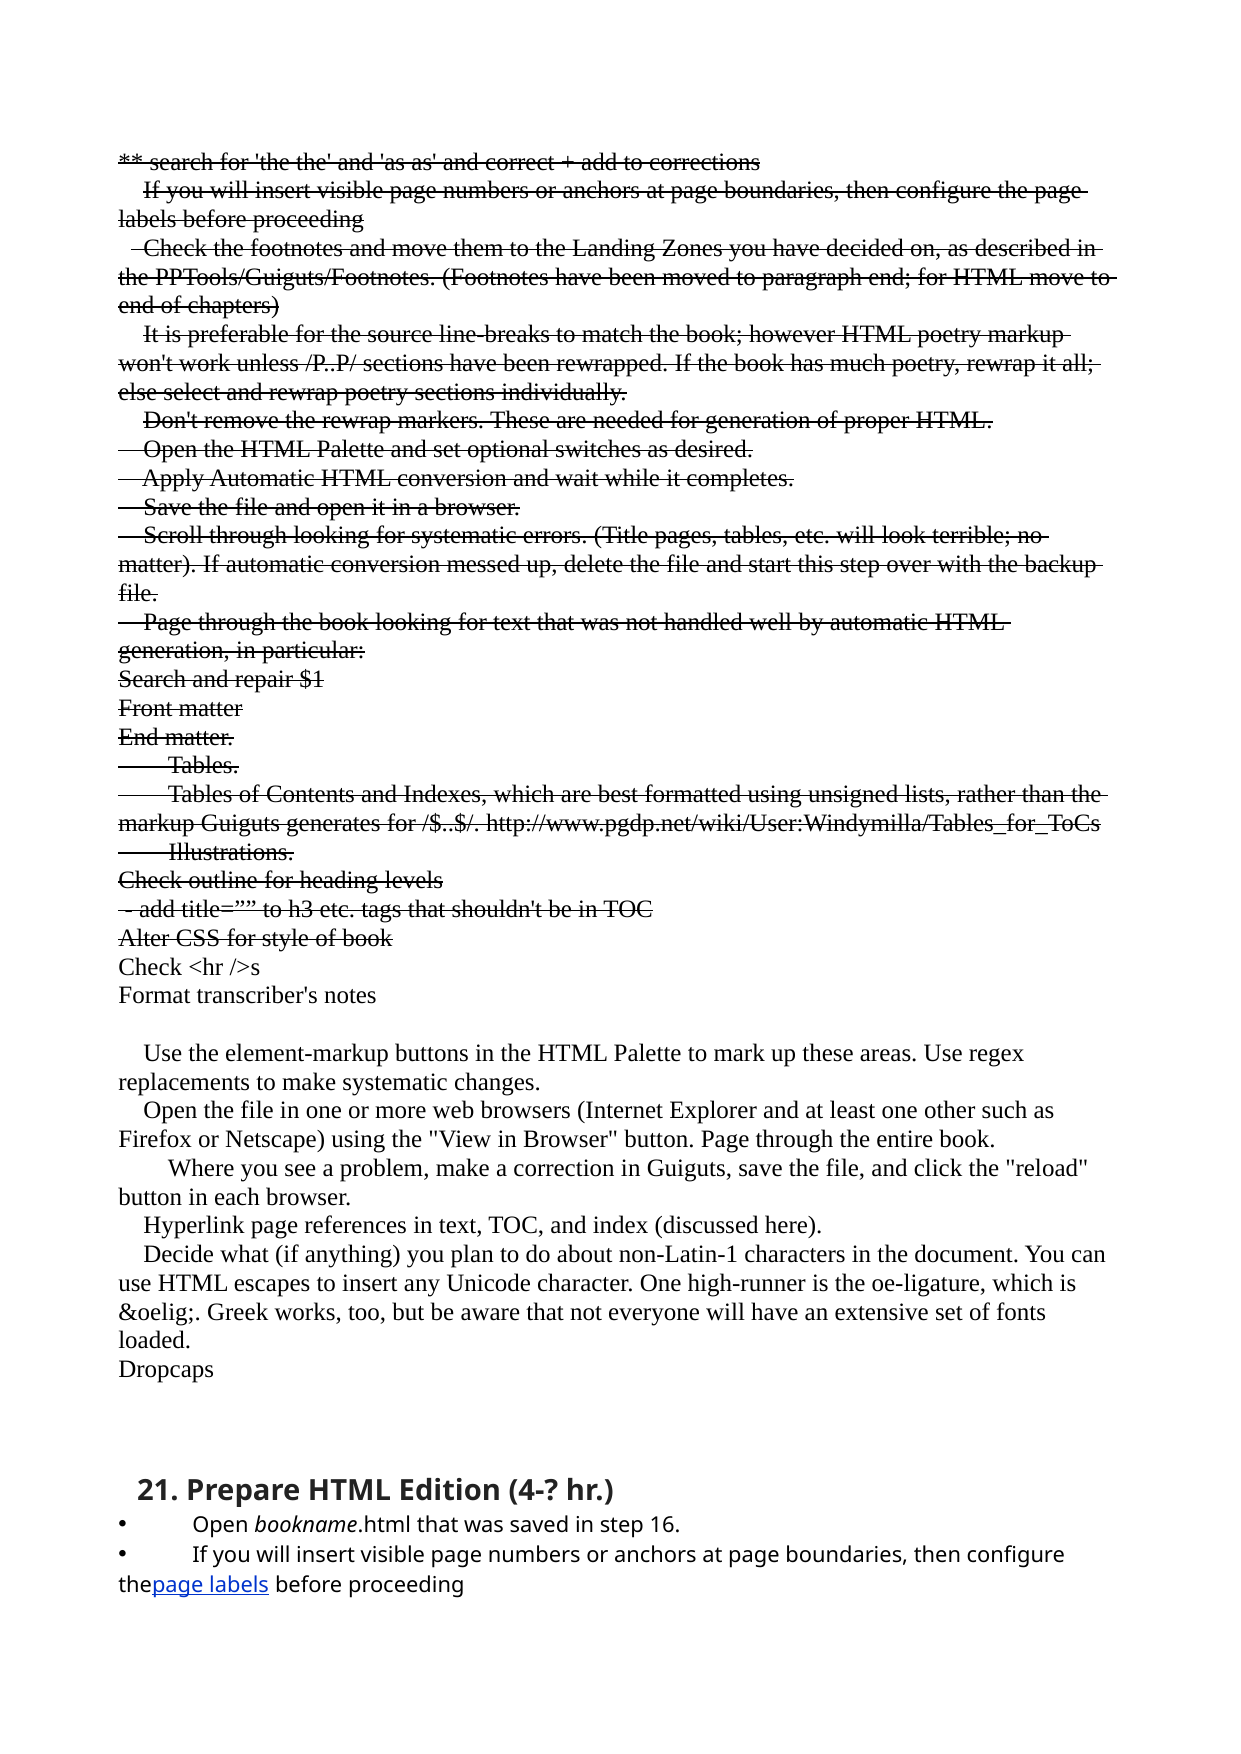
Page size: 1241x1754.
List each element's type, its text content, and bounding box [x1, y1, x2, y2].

text If you will insert visible page numbers or anchors at page boundaries, then configure the page labels before proceeding [118, 176, 1122, 233]
text Don't remove the rewrap markers. These are needed for generation of proper HTML. [118, 406, 1122, 434]
list If you will insert visible page numbers or anchors at page boundaries, then configure thepage labels before proceeding [118, 1539, 1122, 1598]
text Alter CSS for style of book [118, 923, 1122, 952]
text Open the file in one or more web browsers (Internet Explorer and at least one other such as Firefox or Netscape) using the "View in Browser" button. Page through the entire book. [118, 1096, 1122, 1153]
list Open bookname.html that was saved in step 16. [118, 1509, 1122, 1539]
text Search and repair $1 [118, 664, 1122, 693]
text Save the file and open it in a browser. [118, 492, 1122, 521]
text Hyperlink page references in text, TOC, and index (discussed here). [118, 1211, 1122, 1239]
text Apply Automatic HTML conversion and wait while it completes. [118, 463, 1122, 492]
text Use the element-markup buttons in the HTML Palette to mark up these areas. Use regex replacements to make systematic changes. [118, 1038, 1122, 1096]
text Scroll through looking for systematic errors. (Title pages, tables, etc. will look terrible; no matter). If automatic conversion messed up, delete the file and start this step over with the backup file. [118, 521, 1122, 607]
text It is preferable for the source line-breaks to match the book; however HTML poetry markup won't work unless /P..P/ sections have been rewrapped. If the book has much poetry, rewrap it all; else select and rewrap poetry sections individually. [118, 319, 1122, 406]
text Open the HTML Palette and set optional switches as desired. [118, 434, 1122, 463]
text Dropcaps [118, 1354, 1122, 1383]
text Format transcriber's notes [118, 981, 1122, 1009]
text ** search for 'the the' and 'as as' and correct + add to corrections [118, 147, 1122, 176]
text Page through the book looking for text that was not handled well by automatic HTML generation, in particular: [118, 607, 1122, 664]
text Decide what (if anything) you plan to do about non-Latin-1 characters in the document. You can use HTML escapes to insert any Unicode character. One high-runner is the oe-ligature, which is &oelig;. Greek works, too, but be aware that not everyone will have an extensive set of fonts loaded. [118, 1239, 1122, 1354]
text Front matter [118, 693, 1122, 722]
text - add title=”” to h3 etc. tags that shouldn't be in TOC [118, 894, 1122, 923]
text Tables. [118, 751, 1122, 779]
text Check outline for heading levels [118, 866, 1122, 894]
text Illustrations. [118, 837, 1122, 866]
text Check the footnotes and move them to the Landing Zones you have decided on, as described in the PPTools/Guiguts/Footnotes. (Footnotes have been moved to paragraph end; for HTML move to end of chapters) [118, 233, 1122, 319]
text End matter. [118, 722, 1122, 751]
text Where you see a problem, make a correction in Guiguts, save the file, and click the "reload" button in each browser. [118, 1153, 1122, 1211]
text 21. Prepare HTML Edition (4-? hr.) [118, 1469, 1122, 1509]
text Check <hr />s [118, 952, 1122, 981]
text Tables of Contents and Indexes, which are best formatted using unsigned lists, rather than the markup Guiguts generates for /$..$/. http://www.pgdp.net/wiki/User:Windymilla/Tables_for_ToCs [118, 779, 1122, 837]
